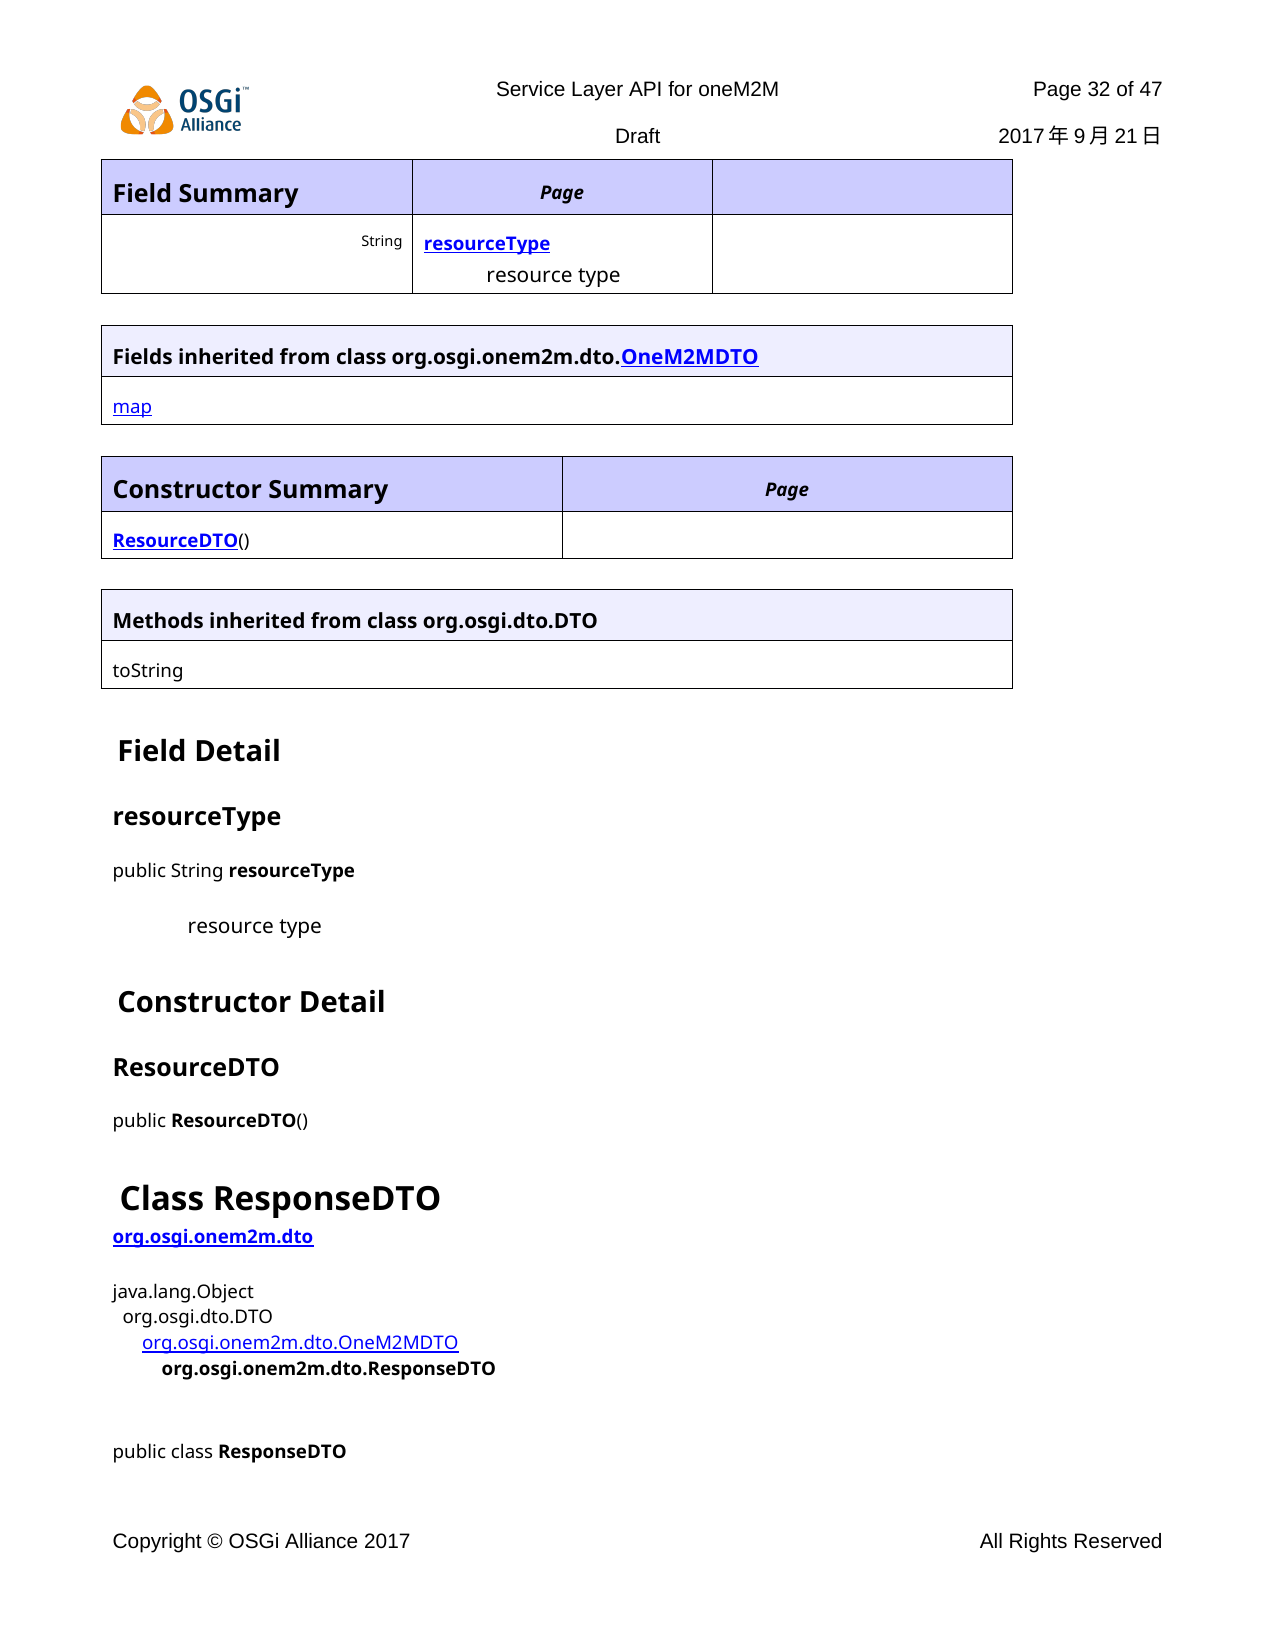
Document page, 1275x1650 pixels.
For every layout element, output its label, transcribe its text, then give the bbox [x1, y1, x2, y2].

table_cell String [102, 215, 412, 293]
table_header Methods inherited from class org.osgi.dto.DTO [102, 590, 1012, 640]
text Class ResponseDTO [119, 1175, 1156, 1220]
table_header Field Summary [102, 160, 412, 214]
text org.osgi.dto.DTO [112, 1304, 1162, 1329]
table_cell toString [102, 641, 1012, 688]
table_cell ResourceDTO() [102, 512, 562, 557]
table_header Constructor Summary [102, 457, 562, 511]
table_cell [563, 512, 1012, 557]
table_header Page [413, 160, 712, 214]
text org.osgi.onem2m.dto.ResponseDTO [112, 1355, 1162, 1380]
text resourceType [112, 799, 1162, 833]
table_header [713, 160, 1012, 214]
text Field Detail [117, 731, 1158, 770]
text org.osgi.onem2m.dto.OneM2MDTO [112, 1329, 1162, 1355]
text ResourceDTO [112, 1049, 1162, 1083]
table_header Fields inherited from class org.osgi.onem2m.dto.OneM2MDTO [102, 326, 1012, 376]
table_cell resourceType resource type [413, 215, 712, 293]
text java.lang.Object [112, 1278, 1162, 1304]
table_header Page [563, 457, 1012, 511]
picture [113, 78, 257, 142]
text org.osgi.onem2m.dto [112, 1224, 1162, 1249]
text resource type [187, 912, 1162, 940]
text public String resourceType [112, 857, 1162, 882]
text public ResourceDTO() [112, 1107, 1162, 1133]
table_cell [713, 215, 1012, 293]
text Constructor Detail [117, 981, 1158, 1021]
text public class ResponseDTO [112, 1438, 1162, 1464]
table_cell map [102, 377, 1012, 424]
